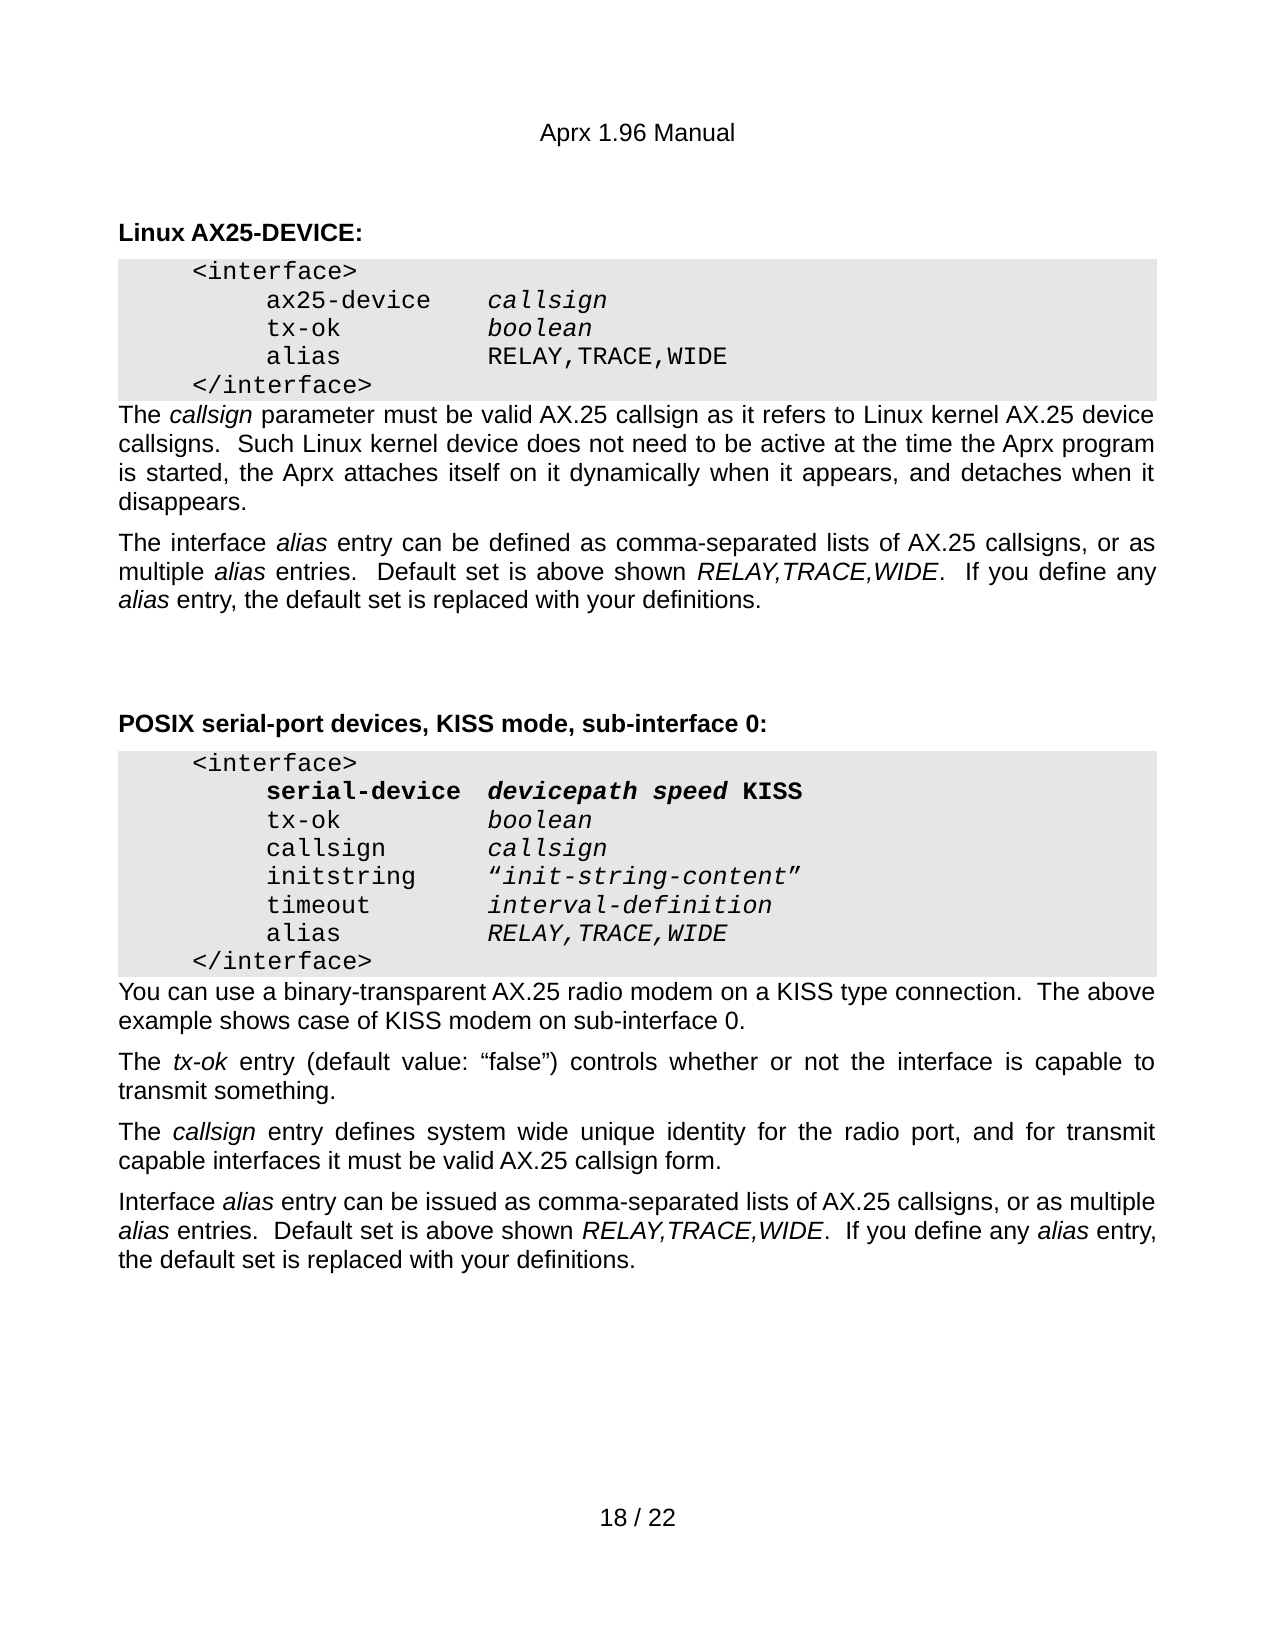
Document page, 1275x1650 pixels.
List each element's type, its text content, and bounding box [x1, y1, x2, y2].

text The interface alias entry can be defined as comma-separated lists of AX.25 callsigns, or as multiple alias entries. Default set is above shown RELAY,TRACE,WIDE. If you define any alias entry, the default set is replaced with your definitions. [118, 528, 1157, 614]
text </interface> [118, 372, 1157, 401]
text The tx-ok entry (default value: “false”) controls whether or not the interface is capable to transmit something. [118, 1047, 1157, 1105]
text The callsign parameter must be valid AX.25 callsign as it refers to Linux kernel AX.25 device callsigns. Such Linux kernel device does not need to be active at the time the Aprx program is started, the Aprx attaches itself on it dynamically when it appears, and detaches when it disappears. [118, 401, 1157, 516]
text alias RELAY,TRACE,WIDE [118, 344, 1157, 372]
text POSIX serial-port devices, KISS mode, sub-interface 0: [118, 709, 1157, 738]
text You can use a binary-transparent AX.25 radio modem on a KISS type connection. The above example shows case of KISS modem on sub-interface 0. [118, 977, 1157, 1035]
text <interface> serial-device devicepath speed KISS tx-ok boolean callsign callsign initstring “init-string-content” timeout interval-definition alias RELAY,TRACE,WIDE </interface> [118, 751, 1157, 977]
text Interface alias entry can be issued as comma-separated lists of AX.25 callsigns, or as multiple alias entries. Default set is above shown RELAY,TRACE,WIDE. If you define any alias entry, the default set is replaced with your definitions. [118, 1187, 1157, 1273]
text tx-ok boolean [118, 316, 1157, 344]
text ax25-device callsign [118, 287, 1157, 316]
text <interface> [118, 259, 1157, 287]
text The callsign entry defines system wide unique identity for the radio port, and for transmit capable interfaces it must be valid AX.25 callsign form. [118, 1117, 1157, 1175]
text Linux AX25-DEVICE: [118, 218, 1157, 246]
